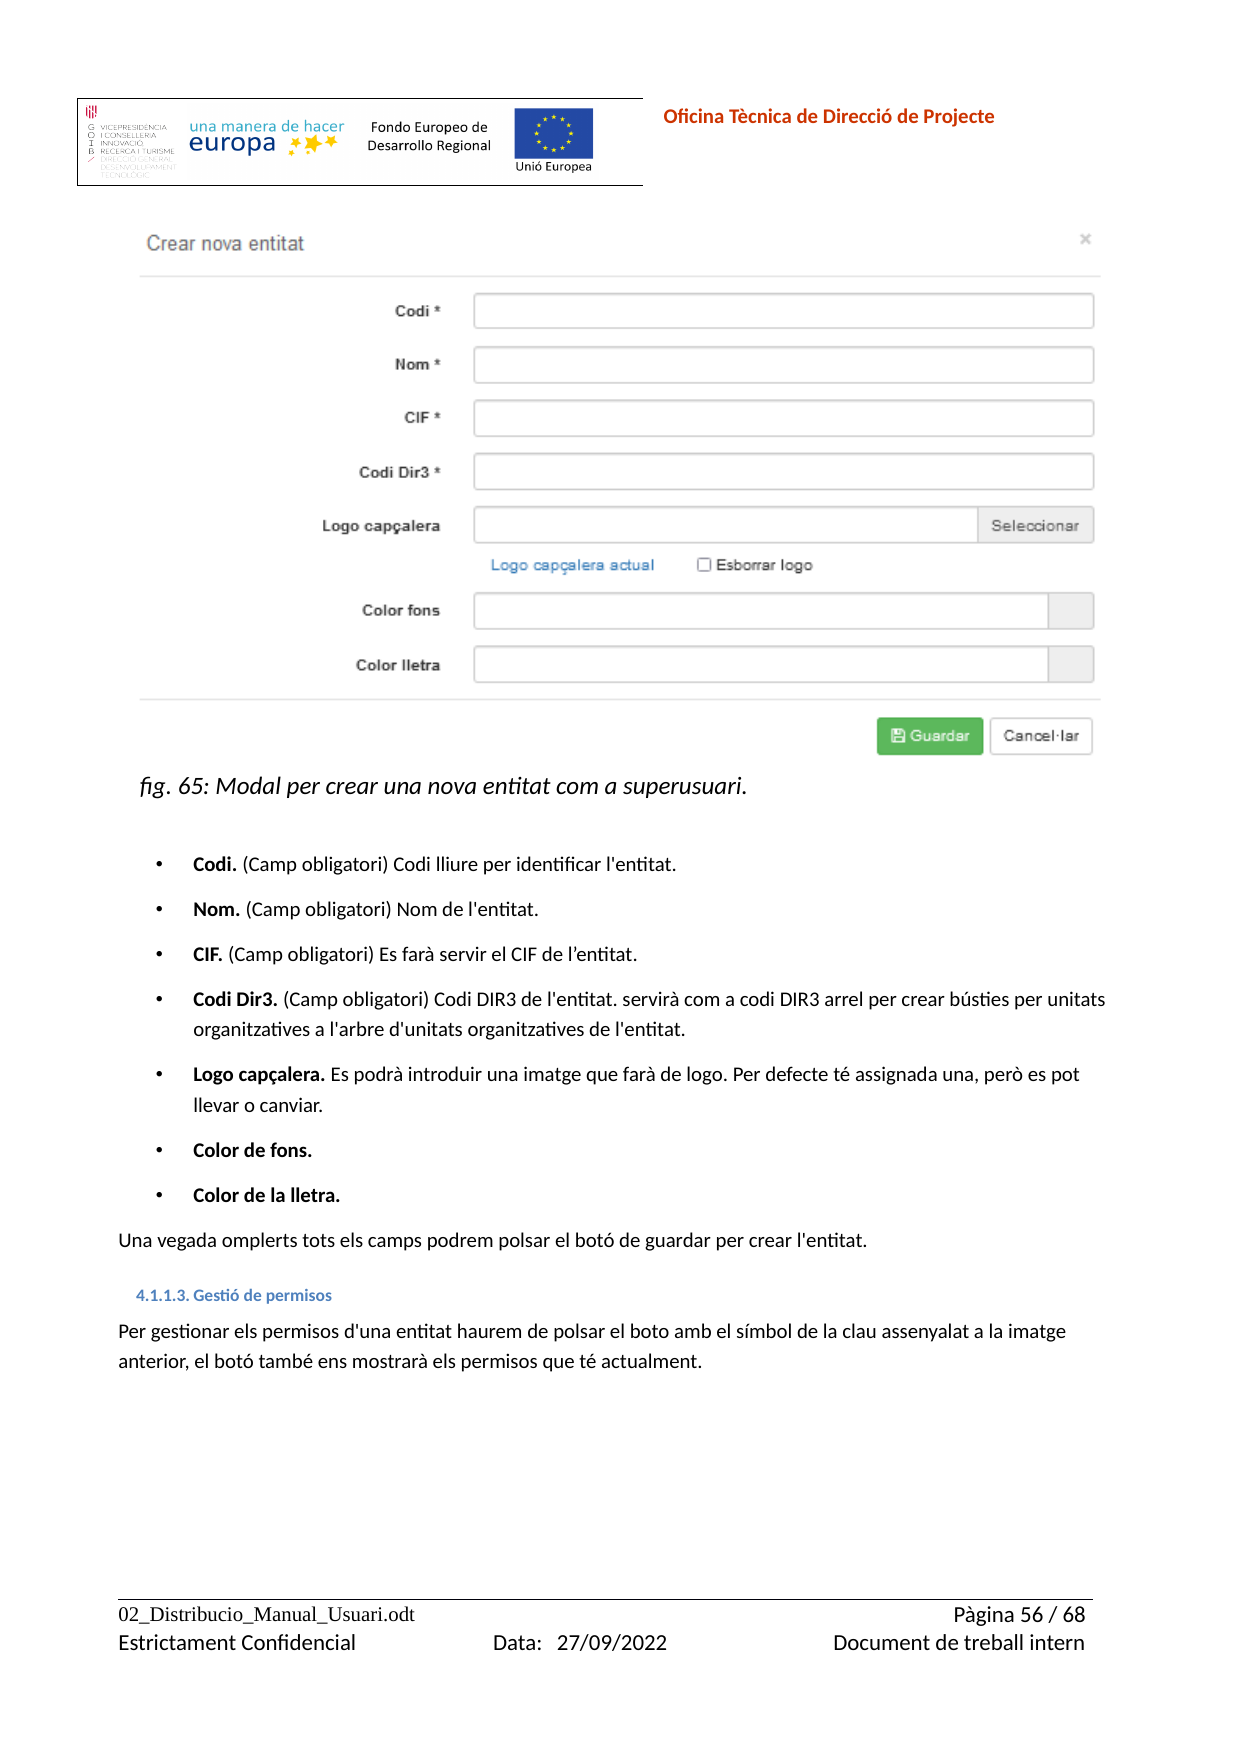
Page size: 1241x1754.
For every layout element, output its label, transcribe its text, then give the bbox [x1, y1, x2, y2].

list Codi Dir3. (Camp obligatori) Codi DIR3 de l'entitat. servirà com a codi DIR3 arrel per crear bústies per unitats organitzatives a l'arbre d'unitats organitzatives de l'entitat. [156, 986, 1122, 1042]
picture [139, 221, 1101, 771]
list CIF. (Camp obligatori) Es farà servir el CIF de l’entitat. [156, 941, 1122, 966]
subtitle Gestió de permisos [136, 1284, 1122, 1306]
list Color de fons. [156, 1137, 1122, 1162]
list Nom. (Camp obligatori) Nom de l'entitat. [156, 896, 1122, 921]
text fig. 65: Modal per crear una nova entitat com a superusuari. [139, 771, 1101, 801]
text Una vegada omplerts tots els camps podrem polsar el botó de guardar per crear l'entitat. [118, 1227, 1122, 1252]
picture [187, 103, 599, 180]
list Codi. (Camp obligatori) Codi lliure per identificar l'entitat. [156, 851, 1122, 876]
list Color de la lletra. [156, 1182, 1122, 1207]
list Logo capçalera. Es podrà introduir una imatge que farà de logo. Per defecte té assignada una, però es pot llevar o canviar. [156, 1061, 1122, 1117]
text Per gestionar els permisos d'una entitat haurem de polsar el boto amb el símbol de la clau assenyalat a la imatge anterior, el botó també ens mostrarà els permisos que té actualment. [118, 1318, 1122, 1374]
picture [82, 103, 181, 180]
